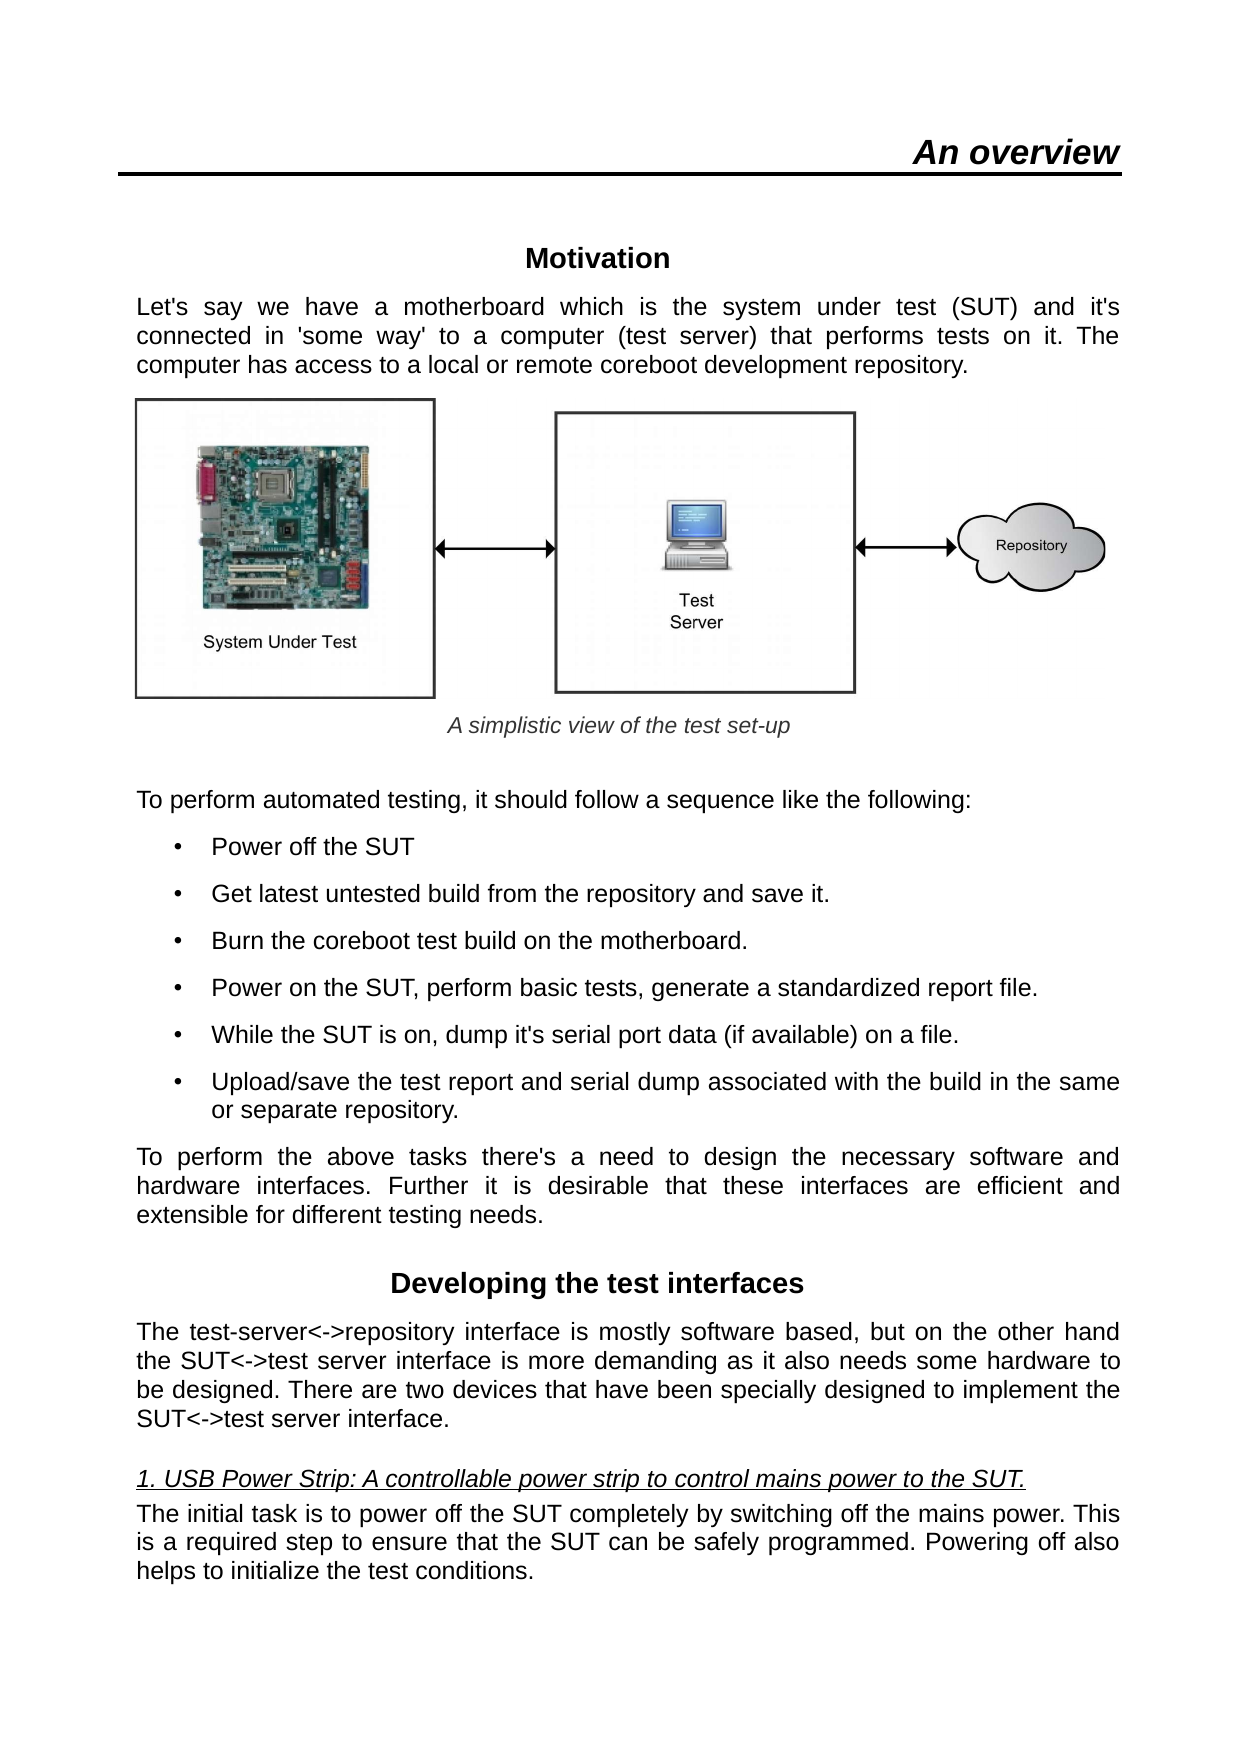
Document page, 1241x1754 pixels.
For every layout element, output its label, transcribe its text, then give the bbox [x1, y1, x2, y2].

list Power on the SUT, perform basic tests, generate a standardized report file. [174, 973, 1122, 1002]
text The initial task is to power off the SUT completely by switching off the mains power. This is a required step to ensure that the SUT can be safely programmed. Powering off also helps to initialize the test conditions. [136, 1498, 1122, 1585]
subtitle An overview [118, 132, 1122, 172]
subtitle Motivation [130, 241, 1065, 274]
list Power off the SUT [174, 832, 1122, 861]
list Upload/save the test report and serial dump associated with the build in the same or separate repository. [174, 1066, 1122, 1124]
list While the SUT is on, dump it's serial port data (if available) on a file. [174, 1019, 1122, 1048]
text A simplistic view of the test set-up [135, 699, 1105, 738]
text The test-server<->repository interface is mostly software based, but on the other hand the SUT<->test server interface is more demanding as it also needs some hardware to be designed. There are two devices that have been specially designed to implement the SUT<->test server interface. [136, 1317, 1122, 1432]
list Get latest untested build from the repository and save it. [174, 879, 1122, 908]
text To perform automated testing, it should follow a sequence like the following: [136, 785, 1122, 814]
text Let's say we have a motherboard which is the system under test (SUT) and it's connected in 'some way' to a computer (test server) that performs tests on it. The computer has access to a local or remote coreboot development repository. [136, 292, 1122, 378]
text To perform the above tasks there's a need to design the necessary software and hardware interfaces. Further it is desirable that these interfaces are efficient and extensible for different testing needs. [136, 1142, 1122, 1228]
picture [134, 398, 1106, 699]
subtitle Developing the test interfaces [130, 1266, 1065, 1299]
subtitle 1. USB Power Strip: A controllable power strip to control mains power to the SUT. [136, 1464, 1122, 1492]
list Burn the coreboot test build on the motherboard. [174, 926, 1122, 955]
